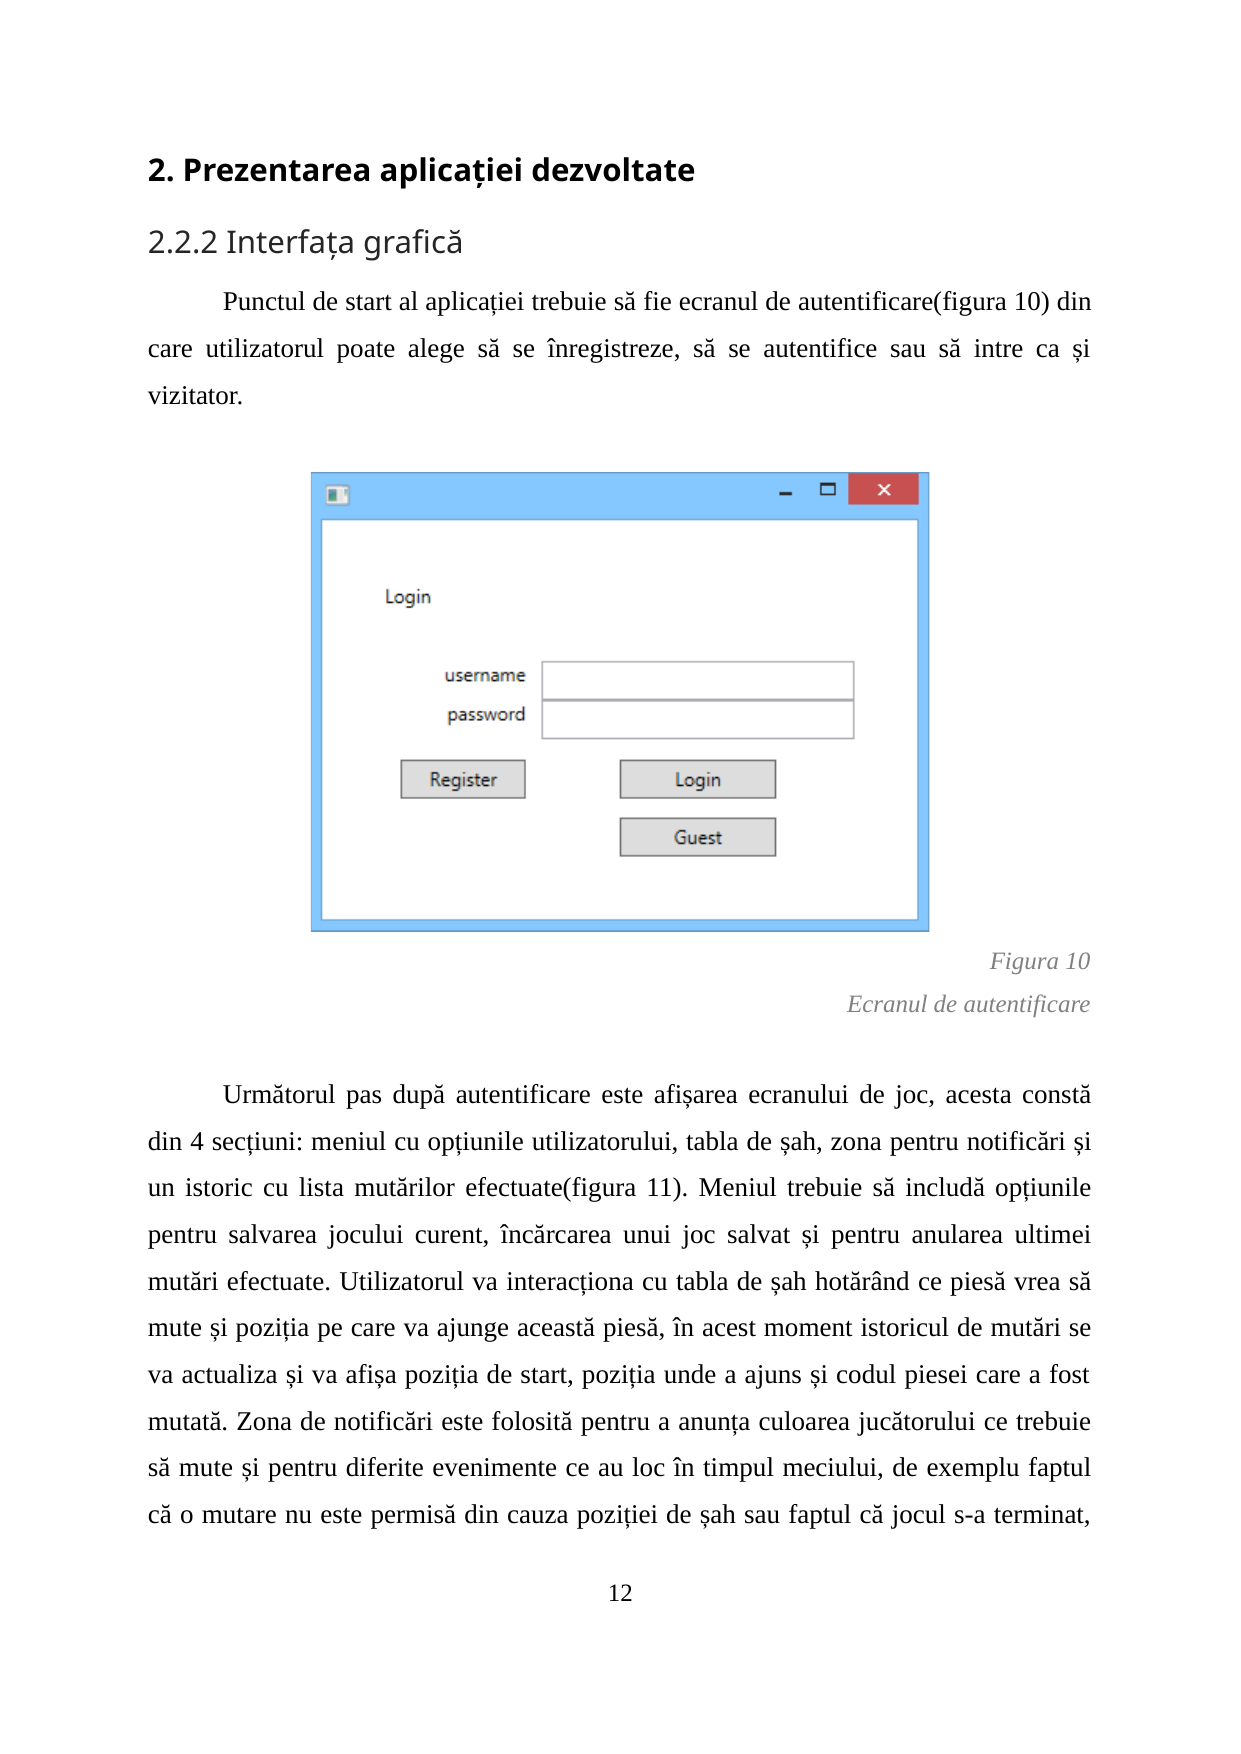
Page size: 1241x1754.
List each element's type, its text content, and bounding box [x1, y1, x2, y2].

text 2.2.2 Interfața grafică [148, 220, 1093, 262]
text Figura 10 [148, 932, 1093, 975]
text Următorul pas după autentificare este afișarea ecranului de joc, acesta constă din 4 secțiuni: meniul cu opțiunile utilizatorului, tabla de șah, zona pentru notificări și un istoric cu lista mutărilor efectuate(figura 11). Meniul trebuie să includă opțiunile pentru salvarea jocului curent, încărcarea unui joc salvat și pentru anularea ultimei mutări efectuate. Utilizatorul va interacționa cu tabla de șah hotărând ce piesă vrea să mute și poziția pe care va ajunge această piesă, în acest moment istoricul de mutări se va actualiza și va afișa poziția de start, poziția unde a ajuns și codul piesei care a fost mutată. Zona de notificări este folosită pentru a anunța culoarea jucătorului ce trebuie să mute și pentru diferite evenimente ce au loc în timpul meciului, de exemplu faptul că o mutare nu este permisă din cauza poziției de șah sau faptul că jocul s-a terminat, [148, 1076, 1093, 1529]
text Punctul de start al aplicației trebuie să fie ecranul de autentificare(figura 10) din care utilizatorul poate alege să se înregistreze, să se autentifice sau să intre ca și vizitator. [148, 283, 1093, 410]
picture [310, 472, 930, 932]
text Ecranul de autentificare [148, 989, 1093, 1018]
